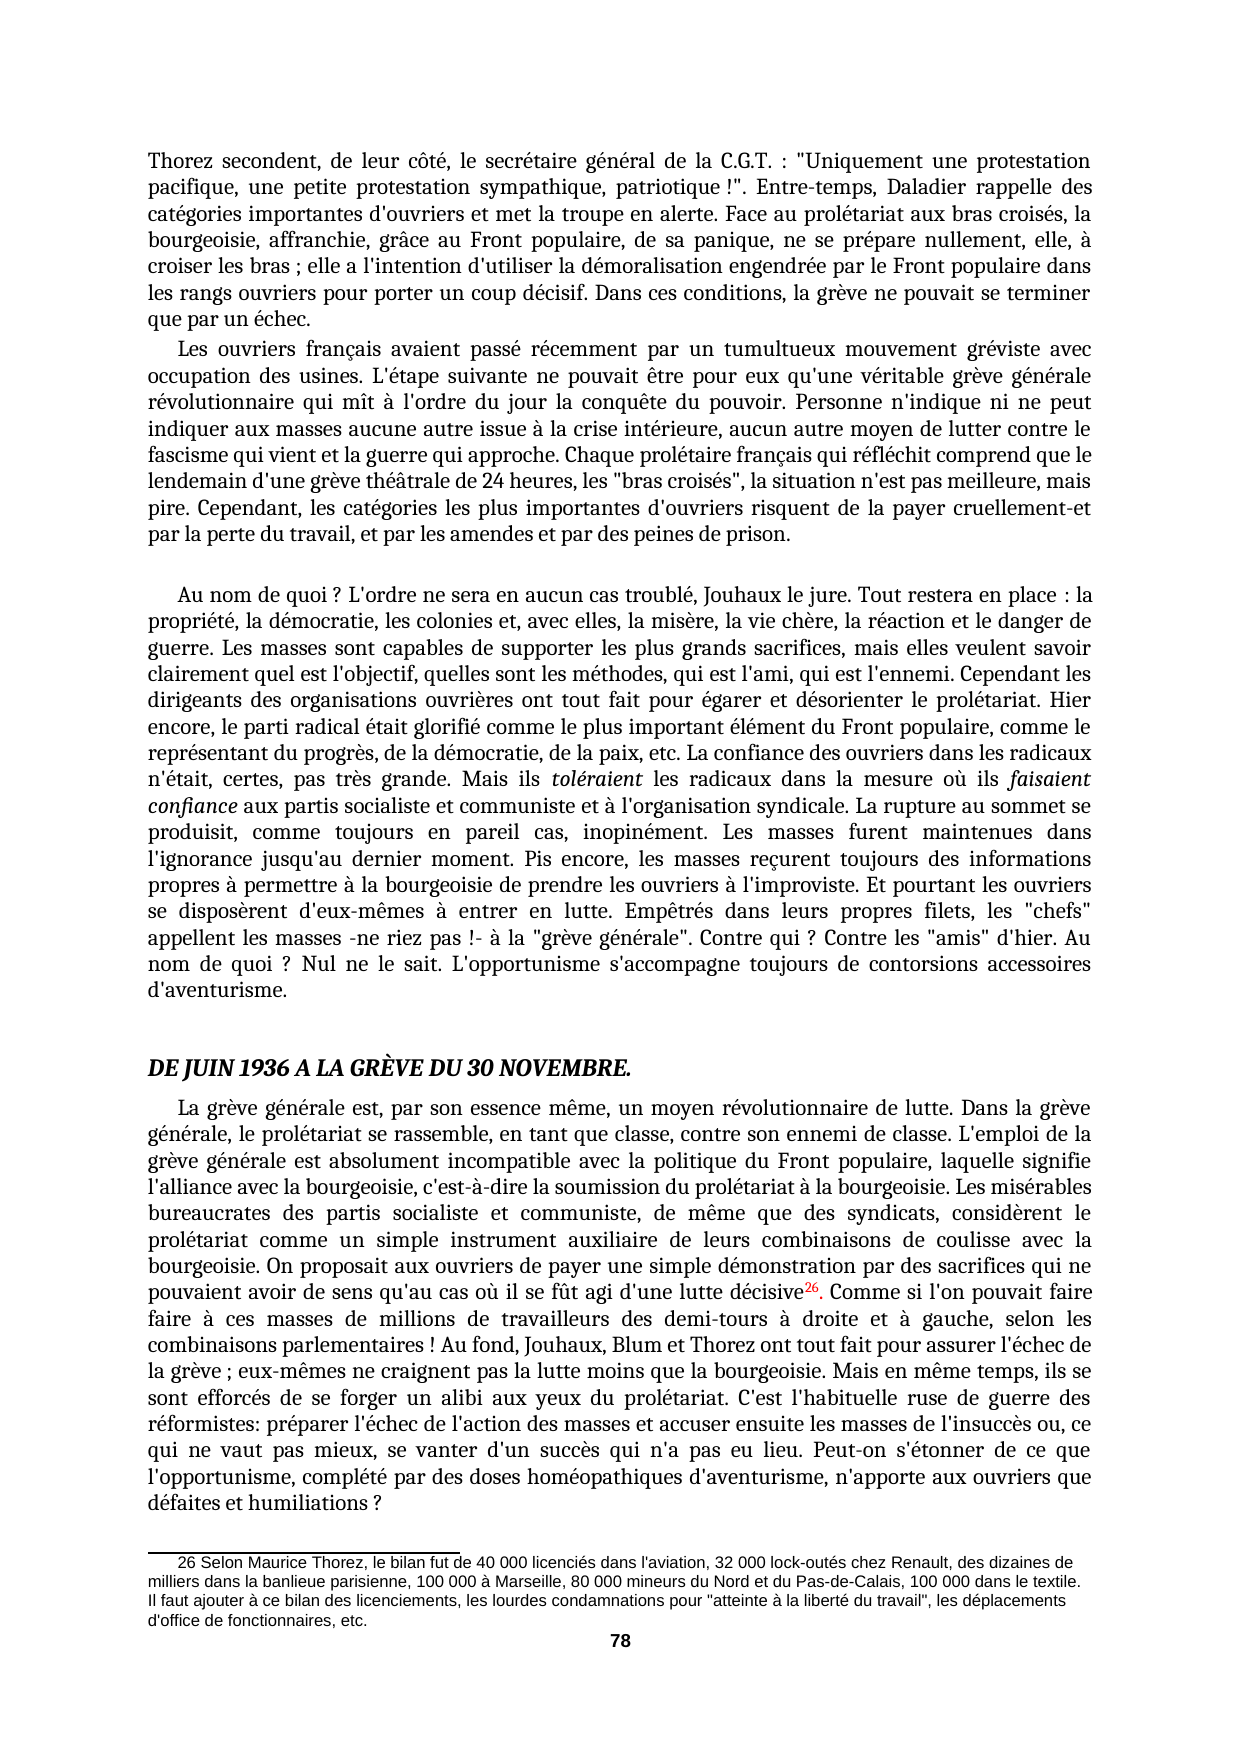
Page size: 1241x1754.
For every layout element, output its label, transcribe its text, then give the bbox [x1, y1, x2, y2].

text Les ouvriers français avaient passé récemment par un tumultueux mouvement gréviste avec occupation des usines. L'étape suivante ne pouvait être pour eux qu'une véritable grève générale révolutionnaire qui mît à l'ordre du jour la conquête du pouvoir. Personne n'indique ni ne peut indiquer aux masses aucune autre issue à la crise intérieure, aucun autre moyen de lutter contre le fascisme qui vient et la guerre qui approche. Chaque prolétaire français qui réfléchit comprend que le lendemain d'une grève théâtrale de 24 heures, les "bras croisés", la situation n'est pas meilleure, mais pire. Cependant, les catégories les plus importantes d'ouvriers risquent de la payer cruellement-et par la perte du travail, et par les amendes et par des peines de prison. [148, 336, 1093, 547]
text La grève générale est, par son essence même, un moyen révolutionnaire de lutte. Dans la grève générale, le prolétariat se rassemble, en tant que classe, contre son ennemi de classe. L'emploi de la grève générale est absolument incompatible avec la politique du Front populaire, laquelle signifie l'alliance avec la bourgeoisie, c'est-à-dire la soumission du prolétariat à la bourgeoisie. Les misérables bureaucrates des partis socialiste et communiste, de même que des syndicats, considèrent le prolétariat comme un simple instrument auxiliaire de leurs combinaisons de coulisse avec la bourgeoisie. On proposait aux ouvriers de payer une simple démonstration par des sacrifices qui ne pouvaient avoir de sens qu'au cas où il se fût agi d'une lutte décisive. Comme si l'on pouvait faire faire à ces masses de millions de travailleurs des demi-tours à droite et à gauche, selon les combinaisons parlementaires ! Au fond, Jouhaux, Blum et Thorez ont tout fait pour assurer l'échec de la grève ; eux-mêmes ne craignent pas la lutte moins que la bourgeoisie. Mais en même temps, ils se sont efforcés de se forger un alibi aux yeux du prolétariat. C'est l'habituelle ruse de guerre des réformistes: préparer l'échec de l'action des masses et accuser ensuite les masses de l'insuccès ou, ce qui ne vaut pas mieux, se vanter d'un succès qui n'a pas eu lieu. Peut-on s'étonner de ce que l'opportunisme, complété par des doses homéopathiques d'aventurisme, n'apporte aux ouvriers que défaites et humiliations ? [148, 1095, 1093, 1516]
text DE JUIN 1936 A LA GRÈVE DU 30 NOVEMBRE. [148, 1053, 1093, 1082]
text Au nom de quoi ? L'ordre ne sera en aucun cas troublé, Jouhaux le jure. Tout restera en place : la propriété, la démocratie, les colonies et, avec elles, la misère, la vie chère, la réaction et le danger de guerre. Les masses sont capables de supporter les plus grands sacrifices, mais elles veulent savoir clairement quel est l'objectif, quelles sont les méthodes, qui est l'ami, qui est l'ennemi. Cependant les dirigeants des organisations ouvrières ont tout fait pour égarer et désorienter le prolétariat. Hier encore, le parti radical était glorifié comme le plus important élément du Front populaire, comme le représentant du progrès, de la démocratie, de la paix, etc. La confiance des ouvriers dans les radicaux n'était, certes, pas très grande. Mais ils toléraient les radicaux dans la mesure où ils faisaient confiance aux partis socialiste et communiste et à l'organisation syndicale. La rupture au sommet se produisit, comme toujours en pareil cas, inopinément. Les masses furent maintenues dans l'ignorance jusqu'au dernier moment. Pis encore, les masses reçurent toujours des informations propres à permettre à la bourgeoisie de prendre les ouvriers à l'improviste. Et pourtant les ouvriers se disposèrent d'eux-mêmes à entrer en lutte. Empêtrés dans leurs propres filets, les "chefs" appellent les masses -ne riez pas !- à la "grève générale". Contre qui ? Contre les "amis" d'hier. Au nom de quoi ? Nul ne le sait. L'opportunisme s'accompagne toujours de contorsions accessoires d'aventurisme. [148, 582, 1093, 1003]
text Selon Maurice Thorez, le bilan fut de 40 000 licenciés dans l'aviation, 32 000 lock-outés chez Renault, des dizaines de milliers dans la banlieue parisienne, 100 000 à Marseille, 80 000 mineurs du Nord et du Pas-de-Calais, 100 000 dans le textile. Il faut ajouter à ce bilan des licenciements, les lourdes condamnations pour "atteinte à la liberté du travail", les déplacements d'office de fonctionnaires, etc. [148, 1553, 1093, 1629]
text Thorez secondent, de leur côté, le secrétaire général de la C.G.T. : "Uniquement une protestation pacifique, une petite protestation sympathique, patriotique !". Entre-temps, Daladier rappelle des catégories importantes d'ouvriers et met la troupe en alerte. Face au prolétariat aux bras croisés, la bourgeoisie, affranchie, grâce au Front populaire, de sa panique, ne se prépare nullement, elle, à croiser les bras ; elle a l'intention d'utiliser la démoralisation engendrée par le Front populaire dans les rangs ouvriers pour porter un coup décisif. Dans ces conditions, la grève ne pouvait se terminer que par un échec. [148, 148, 1093, 332]
